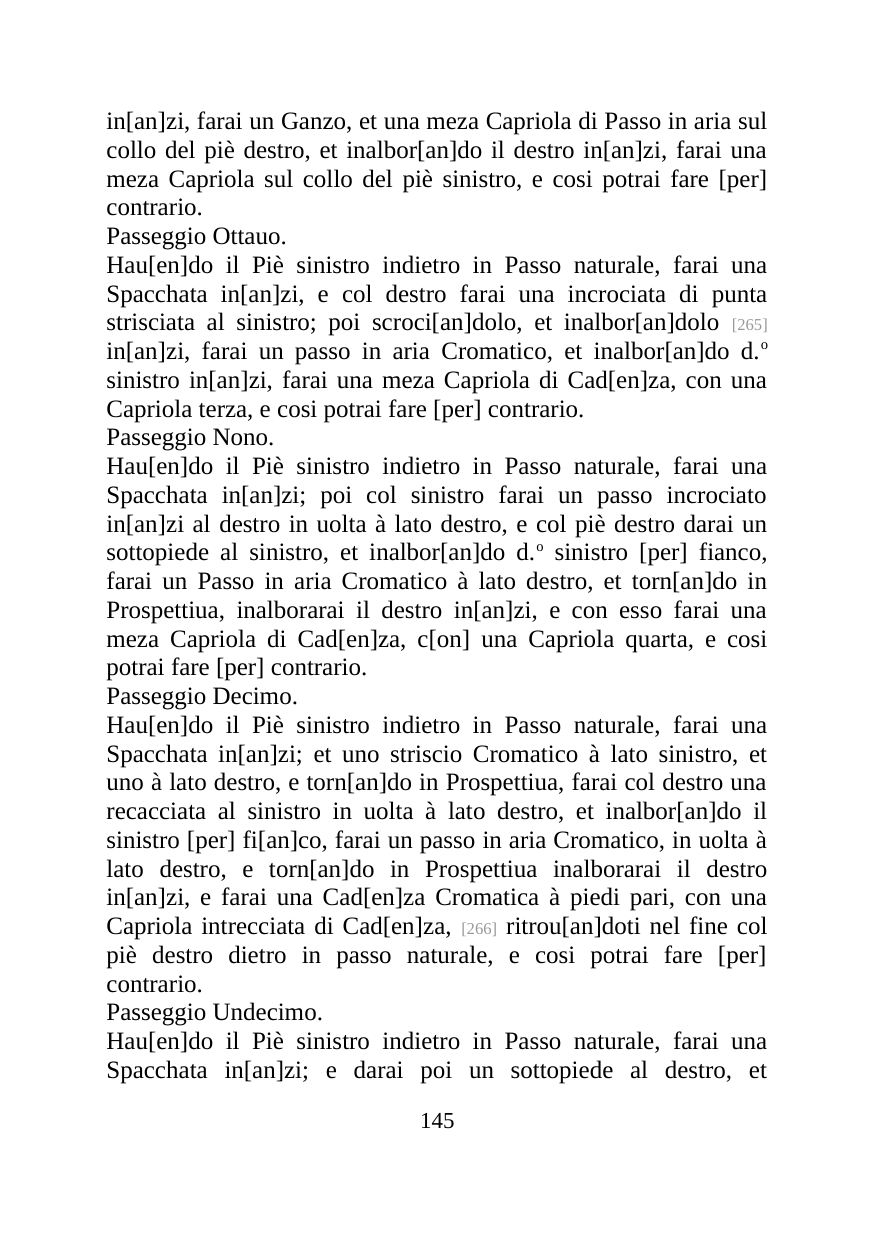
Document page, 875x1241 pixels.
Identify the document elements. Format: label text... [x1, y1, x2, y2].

text Hau[en]do il Piè sinistro indietro in Passo naturale, farai una Spacchata in[an]zi; poi col sinistro farai un passo incrociato in[an]zi al destro in uolta à lato destro, e col piè destro darai un sottopiede al sinistro, et inalbor[an]do d.o sinistro [per] fianco, farai un Passo in aria Cromatico à lato destro, et torn[an]do in Prospettiua, inalborarai il destro in[an]zi, e con esso farai una meza Capriola di Cad[en]za, c[on] una Capriola quarta, e cosi potrai fare [per] contrario. [106, 451, 768, 681]
text Hau[en]do il Piè sinistro indietro in Passo naturale, farai una Spacchata in[an]zi, e col destro farai una incrociata di punta strisciata al sinistro; poi scroci[an]dolo, et inalbor[an]dolo [265] in[an]zi, farai un passo in aria Cromatico, et inalbor[an]do d.o sinistro in[an]zi, farai una meza Capriola di Cad[en]za, con una Capriola terza, e cosi potrai fare [per] contrario. [106, 250, 768, 422]
text Passeggio Undecimo. [106, 997, 768, 1026]
text Passeggio Nono. [106, 422, 768, 451]
text in[an]zi, farai un Ganzo, et una meza Capriola di Passo in aria sul collo del piè destro, et inalbor[an]do il destro in[an]zi, farai una meza Capriola sul collo del piè sinistro, e cosi potrai fare [per] contrario. [106, 106, 768, 221]
text Hau[en]do il Piè sinistro indietro in Passo naturale, farai una Spacchata in[an]zi; et uno striscio Cromatico à lato sinistro, et uno à lato destro, e torn[an]do in Prospettiua, farai col destro una recacciata al sinistro in uolta à lato destro, et inalbor[an]do il sinistro [per] fi[an]co, farai un passo in aria Cromatico, in uolta à lato destro, e torn[an]do in Prospettiua inalborarai il destro in[an]zi, e farai una Cad[en]za Cromatica à piedi pari, con una Capriola intrecciata di Cad[en]za, [266] ritrou[an]doti nel fine col piè destro dietro in passo naturale, e cosi potrai fare [per] contrario. [106, 710, 768, 997]
text Hau[en]do il Piè sinistro indietro in Passo naturale, farai una Spacchata in[an]zi; e darai poi un sottopiede al destro, et [106, 1026, 768, 1084]
text Passeggio Ottauo. [106, 221, 768, 250]
text Passeggio Decimo. [106, 681, 768, 710]
